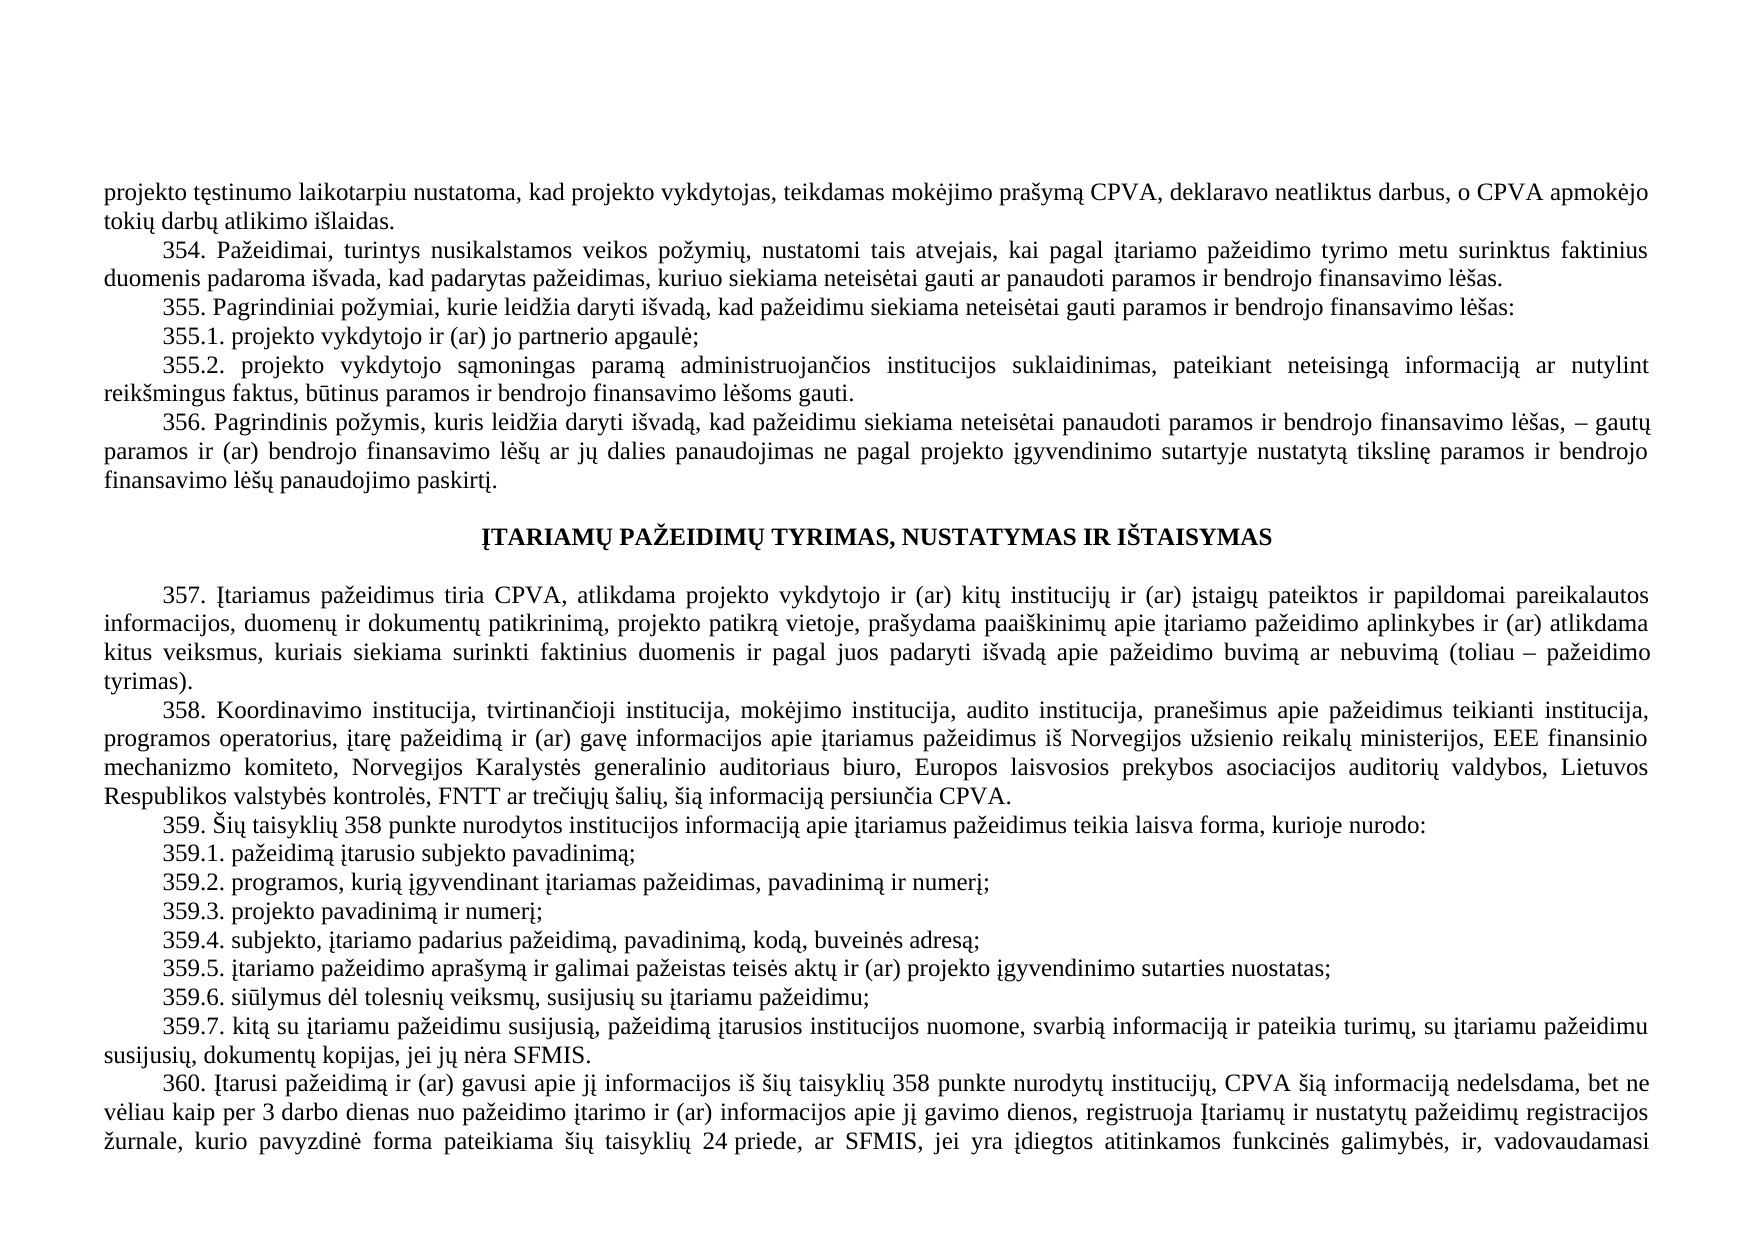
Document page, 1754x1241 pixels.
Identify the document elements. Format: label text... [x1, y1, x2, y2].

text 359.6. siūlymus dėl tolesnių veiksmų, susijusių su įtariamu pažeidimu; [103, 982, 1651, 1011]
text 355.1. projekto vykdytojo ir (ar) jo partnerio apgaulė; [103, 321, 1651, 350]
text 359.1. pažeidimą įtarusio subjekto pavadinimą; [103, 838, 1651, 867]
text 359.2. programos, kurią įgyvendinant įtariamas pažeidimas, pavadinimą ir numerį; [103, 867, 1651, 896]
text 359.7. kitą su įtariamu pažeidimu susijusią, pažeidimą įtarusios institucijos nuomone, svarbią informaciją ir pateikia turimų, su įtariamu pažeidimu susijusių, dokumentų kopijas, jei jų nėra SFMIS. [103, 1011, 1651, 1068]
text 358. Koordinavimo institucija, tvirtinančioji institucija, mokėjimo institucija, audito institucija, pranešimus apie pažeidimus teikianti institucija, programos operatorius, įtarę pažeidimą ir (ar) gavę informacijos apie įtariamus pažeidimus iš Norvegijos užsienio reikalų ministerijos, EEE finansinio mechanizmo komiteto, Norvegijos Karalystės generalinio auditoriaus biuro, Europos laisvosios prekybos asociacijos auditorių valdybos, Lietuvos Respublikos valstybės kontrolės, FNTT ar trečiųjų šalių, šią informaciją persiunčia CPVA. [103, 695, 1651, 810]
text 354. Pažeidimai, turintys nusikalstamos veikos požymių, nustatomi tais atvejais, kai pagal įtariamo pažeidimo tyrimo metu surinktus faktinius duomenis padaroma išvada, kad padarytas pažeidimas, kuriuo siekiama neteisėtai gauti ar panaudoti paramos ir bendrojo finansavimo lėšas. [103, 235, 1651, 292]
text 359.4. subjekto, įtariamo padarius pažeidimą, pavadinimą, kodą, buveinės adresą; [103, 925, 1651, 953]
text ĮTARIAMŲ PAŽEIDIMŲ TYRIMAS, NUSTATYMAS IR IŠTAISYMAS [103, 522, 1651, 551]
text 355. Pagrindiniai požymiai, kurie leidžia daryti išvadą, kad pažeidimu siekiama neteisėtai gauti paramos ir bendrojo finansavimo lėšas: [103, 292, 1651, 321]
text 360. Įtarusi pažeidimą ir (ar) gavusi apie jį informacijos iš šių taisyklių 358 punkte nurodytų institucijų, CPVA šią informaciją nedelsdama, bet ne vėliau kaip per 3 darbo dienas nuo pažeidimo įtarimo ir (ar) informacijos apie jį gavimo dienos, registruoja Įtariamų ir nustatytų pažeidimų registracijos žurnale, kurio pavyzdinė forma pateikiama šių taisyklių 24 priede, ar SFMIS, jei yra įdiegtos atitinkamos funkcinės galimybės, ir, vadovaudamasi [103, 1068, 1651, 1155]
text 359.5. įtariamo pažeidimo aprašymą ir galimai pažeistas teisės aktų ir (ar) projekto įgyvendinimo sutarties nuostatas; [103, 953, 1651, 982]
text 359. Šių taisyklių 358 punkte nurodytos institucijos informaciją apie įtariamus pažeidimus teikia laisva forma, kurioje nurodo: [103, 810, 1651, 838]
text 355.2. projekto vykdytojo sąmoningas paramą administruojančios institucijos suklaidinimas, pateikiant neteisingą informaciją ar nutylint reikšmingus faktus, būtinus paramos ir bendrojo finansavimo lėšoms gauti. [103, 350, 1651, 407]
text 359.3. projekto pavadinimą ir numerį; [103, 896, 1651, 925]
text 357. Įtariamus pažeidimus tiria CPVA, atlikdama projekto vykdytojo ir (ar) kitų institucijų ir (ar) įstaigų pateiktos ir papildomai pareikalautos informacijos, duomenų ir dokumentų patikrinimą, projekto patikrą vietoje, prašydama paaiškinimų apie įtariamo pažeidimo aplinkybes ir (ar) atlikdama kitus veiksmus, kuriais siekiama surinkti faktinius duomenis ir pagal juos padaryti išvadą apie pažeidimo buvimą ar nebuvimą (toliau – pažeidimo tyrimas). [103, 580, 1651, 695]
text projekto tęstinumo laikotarpiu nustatoma, kad projekto vykdytojas, teikdamas mokėjimo prašymą CPVA, deklaravo neatliktus darbus, o CPVA apmokėjo tokių darbų atlikimo išlaidas. [103, 177, 1651, 235]
text 356. Pagrindinis požymis, kuris leidžia daryti išvadą, kad pažeidimu siekiama neteisėtai panaudoti paramos ir bendrojo finansavimo lėšas, – gautų paramos ir (ar) bendrojo finansavimo lėšų ar jų dalies panaudojimas ne pagal projekto įgyvendinimo sutartyje nustatytą tikslinę paramos ir bendrojo finansavimo lėšų panaudojimo paskirtį. [103, 407, 1651, 493]
